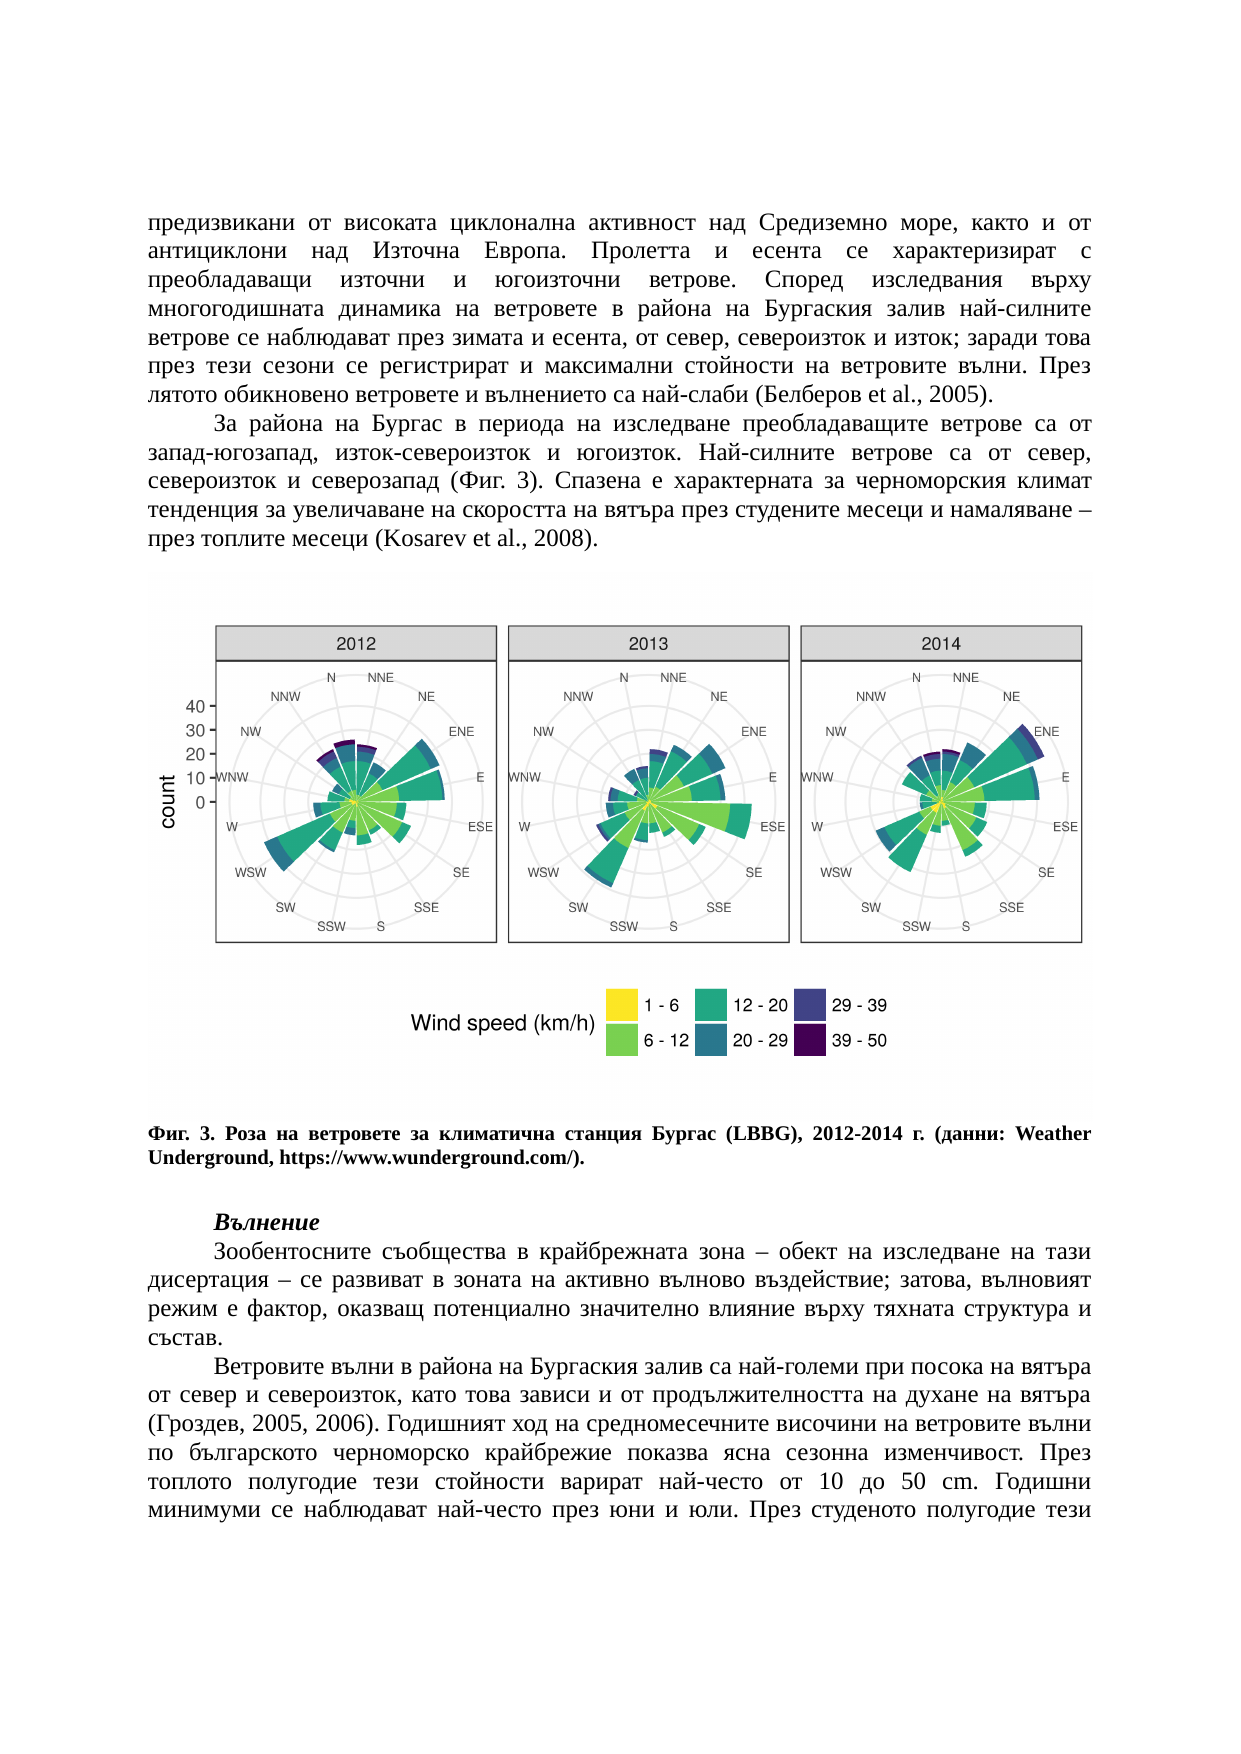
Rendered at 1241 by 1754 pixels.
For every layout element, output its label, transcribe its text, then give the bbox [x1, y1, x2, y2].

text предизвикани от високата циклонална активност над Средиземно море, както и от антициклони над Източна Европа. Пролетта и есента се характеризират с преобладаващи източни и югоизточни ветрове. Според изследвания върху многогодишната динамика на ветровете в района на Бургаския залив най-силните ветрове се наблюдават през зимата и есента, от север, североизток и изток; заради това през тези сезони се регистрират и максимални стойности на ветровите вълни. През лятото обикновено ветровете и вълнението са най-слаби (Белберов et al., 2005). [148, 207, 1093, 408]
text Ветровите вълни в района на Бургаския залив са най-големи при посока на вятъра от север и североизток, като това зависи и от продължителността на духане на вятъра (Гроздев, 2005, 2006). Годишният ход на средномесечните височини на ветровите вълни по българското черноморско крайбрежие показва ясна сезонна изменчивост. През топлото полугодие тези стойности варират най-често от 10 до 50 cm. Годишни минимуми се наблюдават най-често през юни и юли. През студеното полугодие тези [148, 1351, 1093, 1523]
text Фиг. 3. Роза на ветровете за климатична станция Бургас (LBBG), 2012-2014 г. (данни: Weather Underground, https://www.wunderground.com/). [148, 1122, 1093, 1169]
text Зообентосните съобщества в крайбрежната зона – обект на изследване на тази дисертация – се развиват в зоната на активно вълново въздействие; затова, вълновият режим е фактор, оказващ потенциално значително влияние върху тяхната структура и състав. [148, 1236, 1093, 1351]
picture [147, 572, 1093, 1122]
text За района на Бургас в периода на изследване преобладаващите ветрове са от запад-югозапад, изток-североизток и югоизток. Най-силните ветрове са от север, североизток и северозапад (Фиг. 3). Спазена е характерната за черноморския климат тенденция за увеличаване на скоростта на вятъра през студените месеци и намаляване – през топлите месеци (Kosarev et al., 2008). [148, 408, 1093, 552]
text Вълнение [148, 1207, 1093, 1236]
